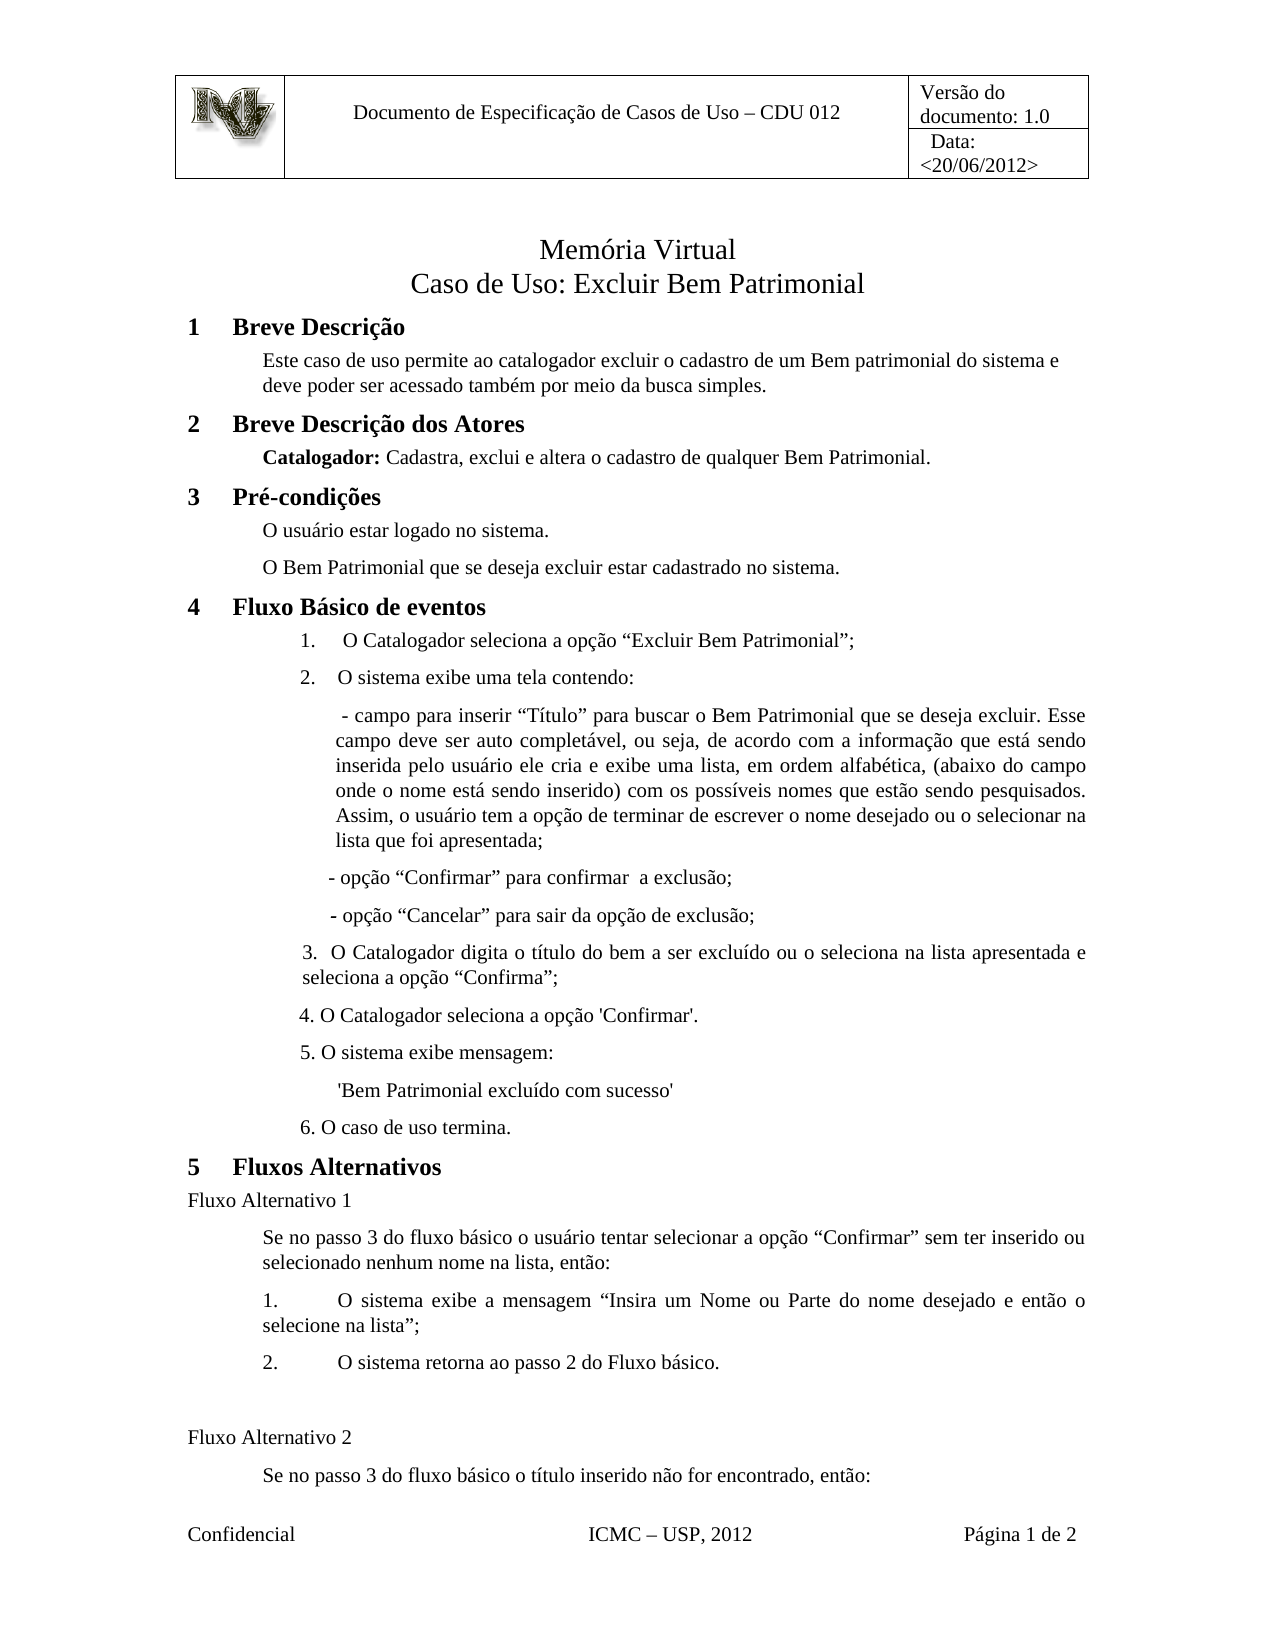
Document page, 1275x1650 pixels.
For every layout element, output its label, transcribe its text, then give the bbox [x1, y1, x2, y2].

text Se no passo 3 do fluxo básico o usuário tentar selecionar a opção “Confirmar” sem ter inserido ou selecionado nenhum nome na lista, então: [262, 1224, 1087, 1274]
text Fluxo Alternativo 1 [187, 1187, 1087, 1212]
list 3. O Catalogador digita o título do bem a ser excluído ou o seleciona na lista apresentada e seleciona a opção “Confirma”; [302, 939, 1087, 989]
picture [186, 76, 277, 151]
subtitle Catalogador: Cadastra, exclui e altera o cadastro de qualquer Bem Patrimonial. [187, 444, 1087, 469]
title Memória Virtual Caso de Uso: Excluir Bem Patrimonial [187, 232, 1087, 299]
text 2. O sistema retorna ao passo 2 do Fluxo básico. [187, 1349, 1087, 1374]
list 'Bem Patrimonial excluído com sucesso' [300, 1077, 1087, 1102]
text Se no passo 3 do fluxo básico o título inserido não for encontrado, então: [187, 1462, 1087, 1487]
text O usuário estar logado no sistema. [262, 517, 1087, 542]
text O Bem Patrimonial que se deseja excluir estar cadastrado no sistema. [262, 554, 1087, 579]
subtitle Fluxos Alternativos [187, 1152, 1087, 1181]
subtitle Breve Descrição dos Atores [187, 409, 1087, 438]
text Fluxo Alternativo 2 [187, 1424, 1087, 1449]
list 5. O sistema exibe mensagem: [300, 1039, 1087, 1064]
list - opção “Confirmar” para confirmar a exclusão; [187, 864, 1087, 889]
text Este caso de uso permite ao catalogador excluir o cadastro de um Bem patrimonial do sistema e deve poder ser acessado também por meio da busca simples. [262, 347, 1087, 397]
subtitle Breve Descrição [187, 312, 1087, 341]
list O Catalogador seleciona a opção “Excluir Bem Patrimonial”; [300, 627, 1087, 652]
list 6. O caso de uso termina. [300, 1114, 1087, 1139]
list O sistema exibe uma tela contendo: [300, 664, 1087, 689]
list 4. O Catalogador seleciona a opção 'Confirmar'. [187, 1002, 1087, 1027]
list - opção “Cancelar” para sair da opção de exclusão; [187, 902, 1087, 927]
text 1. O sistema exibe a mensagem “Insira um Nome ou Parte do nome desejado e então o selecione na lista”; [262, 1287, 1087, 1337]
subtitle Fluxo Básico de eventos [187, 592, 1087, 621]
list - campo para inserir “Título” para buscar o Bem Patrimonial que se deseja excluir. Esse campo deve ser auto completável, ou seja, de acordo com a informação que está sendo inserida pelo usuário ele cria e exibe uma lista, em ordem alfabética, (abaixo do campo onde o nome está sendo inserido) com os possíveis nomes que estão sendo pesquisados. Assim, o usuário tem a opção de terminar de escrever o nome desejado ou o selecionar na lista que foi apresentada; [335, 702, 1087, 852]
subtitle Pré-condições [187, 482, 1087, 511]
